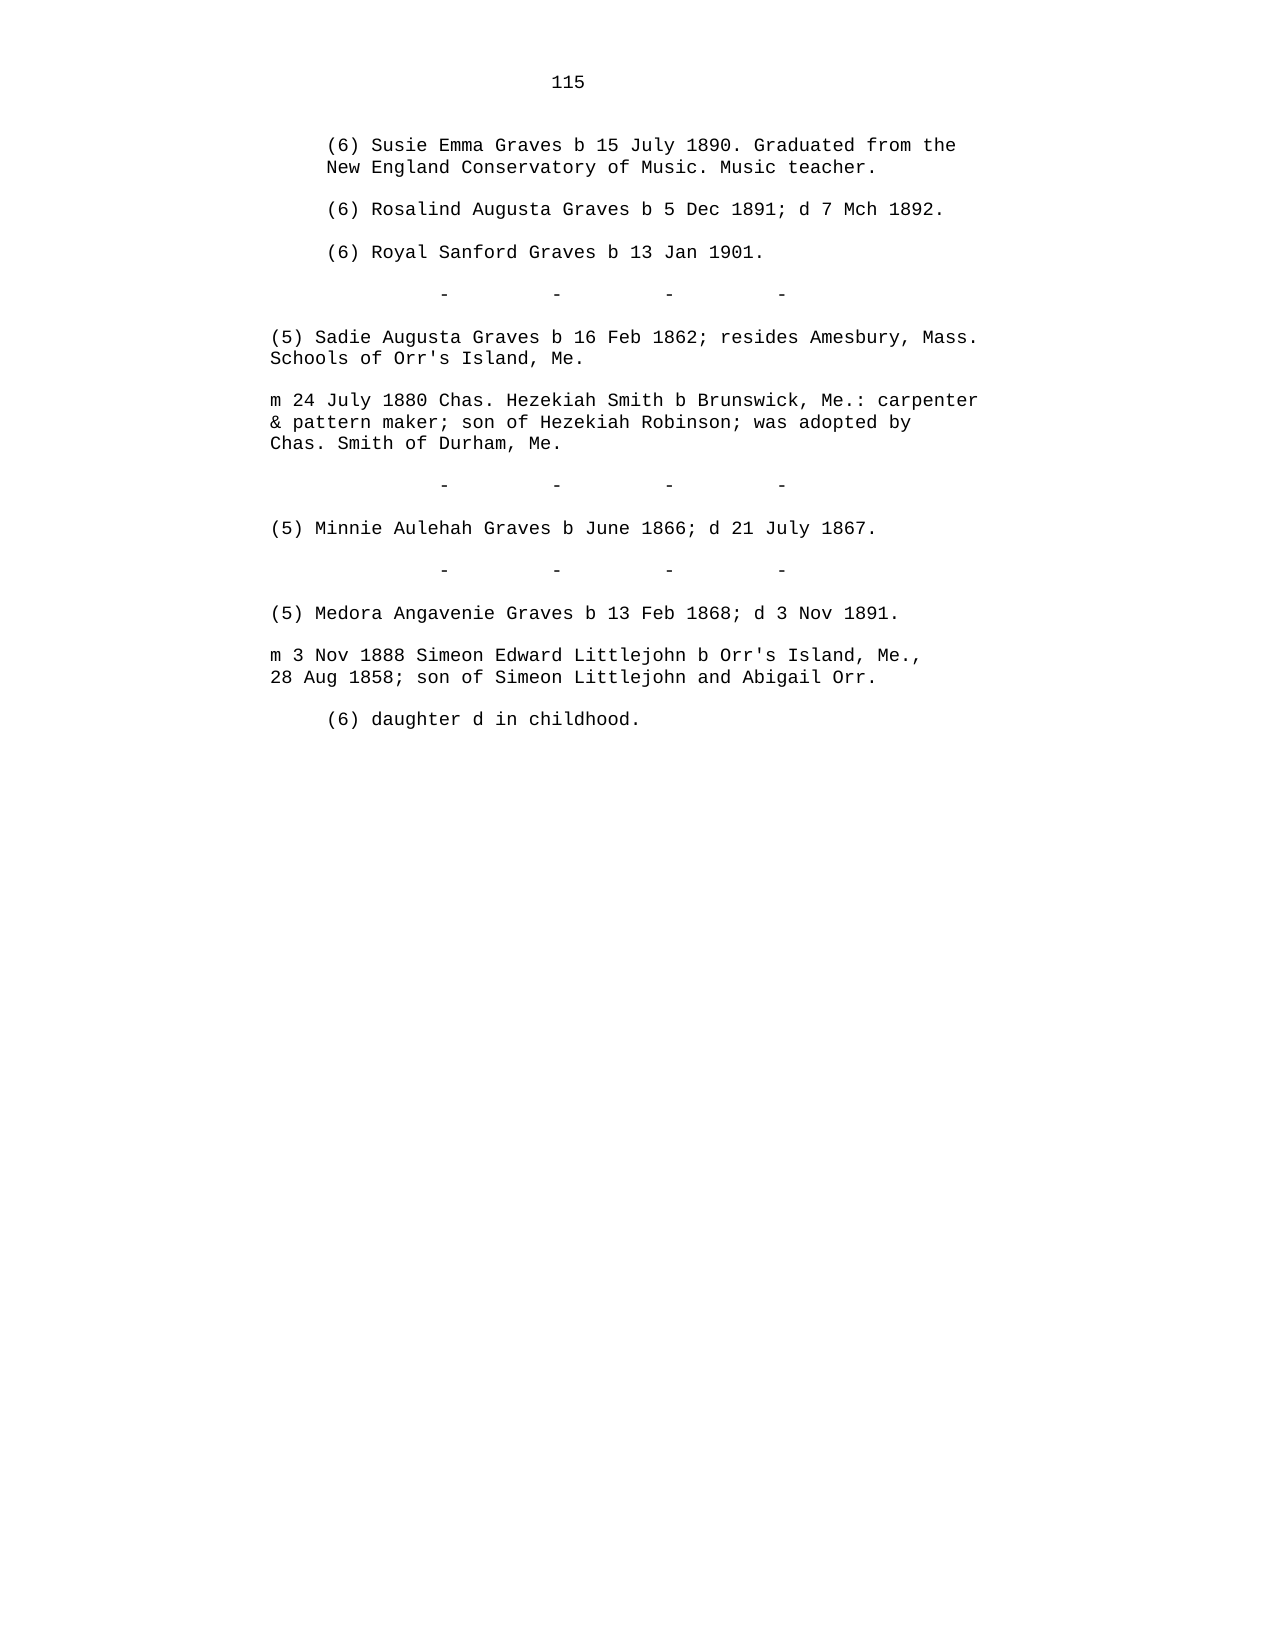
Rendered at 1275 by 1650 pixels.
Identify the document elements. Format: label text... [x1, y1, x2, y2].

text 115 [225, 72, 1157, 94]
text (6) Rosalind Augusta Graves b 5 Dec 1891; d 7 Mch 1892. [225, 200, 1157, 221]
text 28 Aug 1858; son of Simeon Littlejohn and Abigail Orr. [225, 667, 1157, 689]
text - - - - [225, 561, 1157, 582]
text m 24 July 1880 Chas. Hezekiah Smith b Brunswick, Me.: carpenter [225, 391, 1157, 412]
text (5) Sadie Augusta Graves b 16 Feb 1862; resides Amesbury, Mass. [225, 327, 1157, 349]
text (6) Royal Sanford Graves b 13 Jan 1901. [225, 242, 1157, 264]
text Schools of Orr's Island, Me. [225, 349, 1157, 370]
text (5) Medora Angavenie Graves b 13 Feb 1868; d 3 Nov 1891. [225, 604, 1157, 625]
text (5) Minnie Aulehah Graves b June 1866; d 21 July 1867. [225, 519, 1157, 540]
text Chas. Smith of Durham, Me. [225, 434, 1157, 455]
text m 3 Nov 1888 Simeon Edward Littlejohn b Orr's Island, Me., [225, 646, 1157, 667]
text & pattern maker; son of Hezekiah Robinson; was adopted by [225, 412, 1157, 434]
text (6) Susie Emma Graves b 15 July 1890. Graduated from the [225, 136, 1157, 157]
text - - - - [225, 476, 1157, 497]
text (6) daughter d in childhood. [225, 710, 1157, 731]
text - - - - [225, 285, 1157, 306]
text New England Conservatory of Music. Music teacher. [225, 157, 1157, 179]
